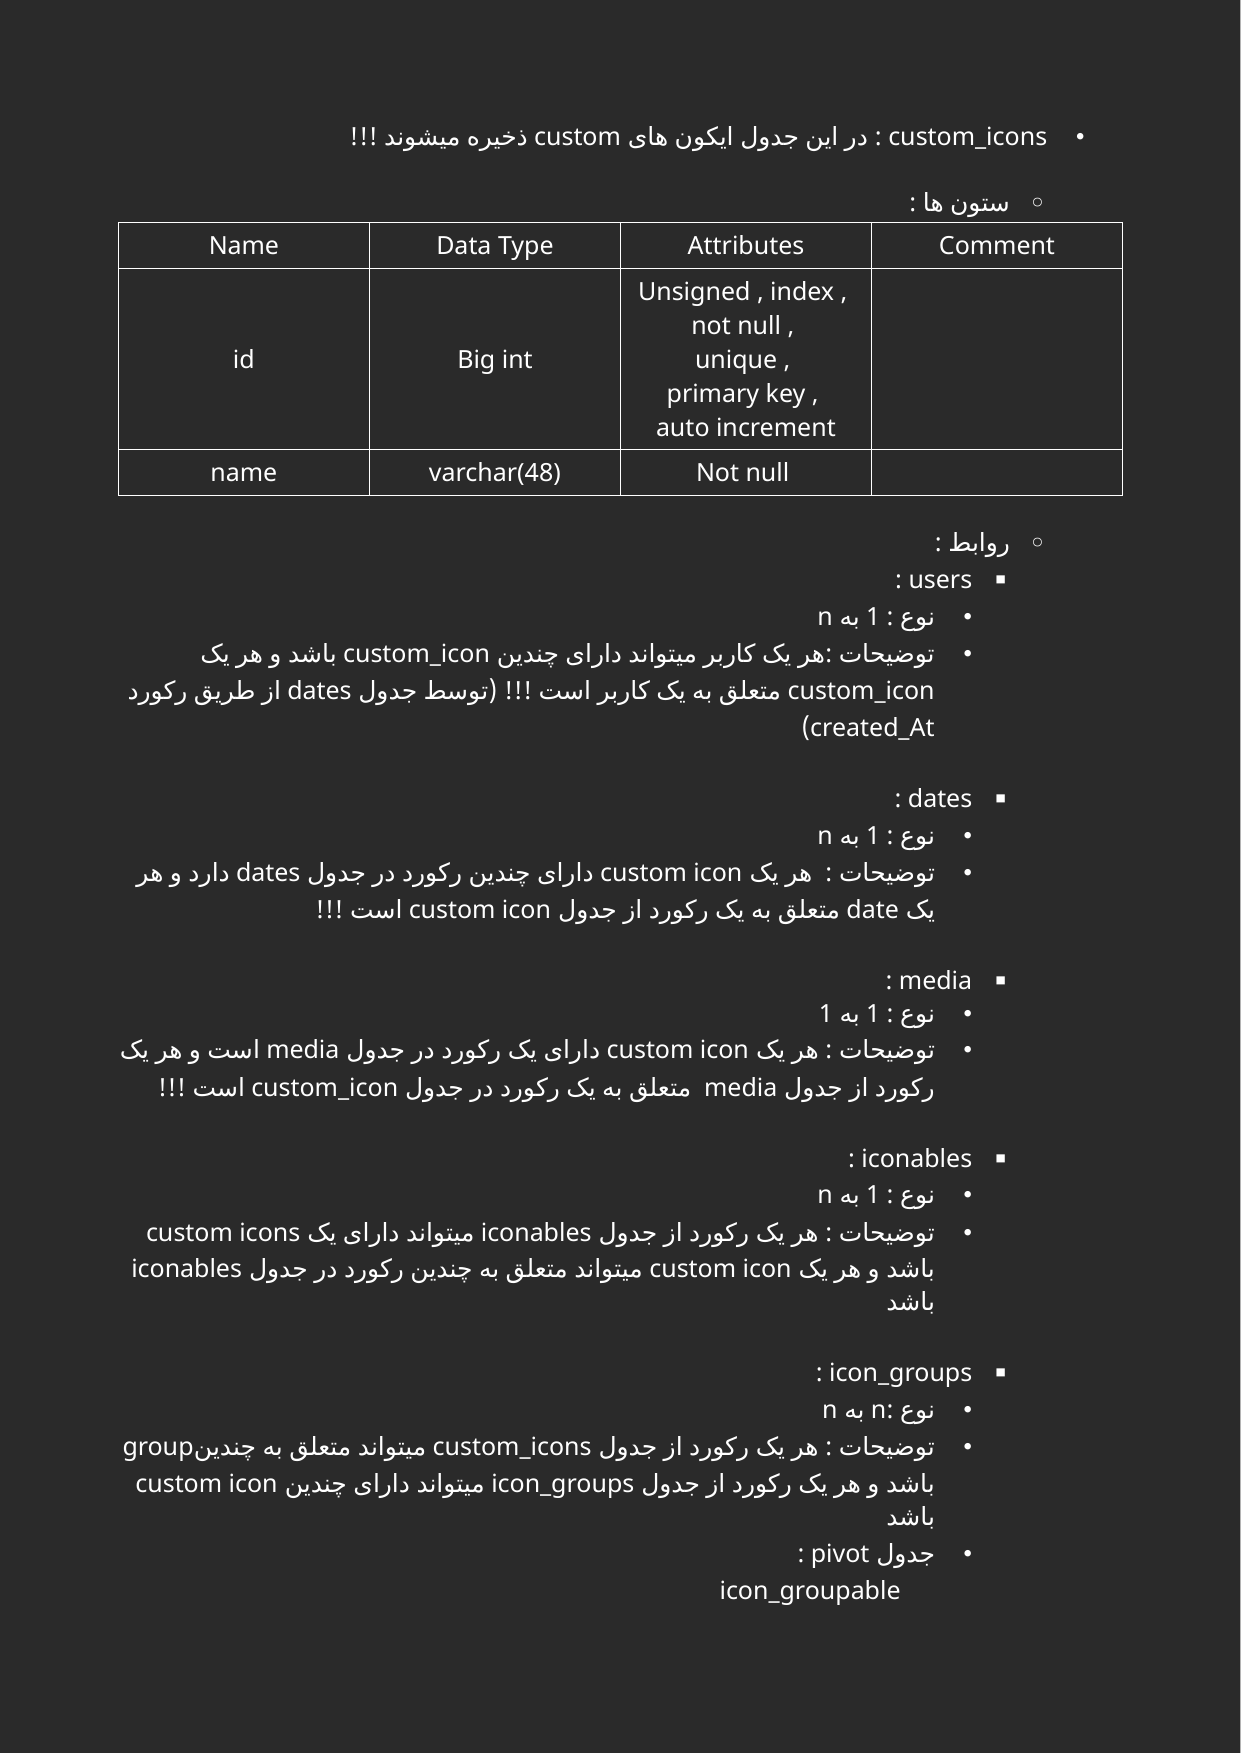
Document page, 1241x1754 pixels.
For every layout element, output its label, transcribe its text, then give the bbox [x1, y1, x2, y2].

list توضیحات : هر یک رکورد از جدول custom_icons میتواند متعلق به چندینgroup باشد و هر یک رکورد از جدول icon_groups میتواند دارای چندین custom icon باشد [118, 1429, 972, 1535]
table_cell Not null [621, 450, 871, 495]
list توضیحات :‌هر یک کاربر میتواند دارای چندین custom_icon باشد و هر یک custom_icon متعلق به یک کاربر است !!! (توسط جدول dates از طریق رکورد created_At) [118, 636, 972, 747]
table_cell varchar(48) [370, 450, 620, 495]
list icon_groups : [118, 1355, 1010, 1392]
list ستون ها : [118, 189, 1047, 222]
table_cell Unsigned , index , not null , unique , primary key , auto increment [621, 269, 871, 449]
table_header Name [119, 223, 369, 267]
list custom_icons : در این جدول ایکون های custom ذخیره میشوند !!! [118, 118, 1085, 155]
list نوع : 1 به n [118, 1177, 972, 1214]
list توضیحات : هر یک custom icon دارای یک رکورد در جدول media است و هر یک رکورد از جدول media متعلق به یک رکورد در جدول custom_icon است !!! [118, 1032, 972, 1106]
list users : [118, 562, 1010, 599]
list dates : [118, 781, 1010, 818]
table_cell name [119, 450, 369, 495]
text icon_groupable [118, 1572, 1122, 1609]
list media : [118, 963, 1010, 999]
table_header Data Type [370, 223, 620, 267]
list iconables : [118, 1140, 1010, 1177]
list نوع : 1 به n [118, 599, 972, 636]
list روابط : [118, 529, 1047, 562]
table_header Attributes [621, 223, 871, 267]
list نوع : 1 به 1 [118, 999, 972, 1032]
list نوع : 1 به n [118, 818, 972, 854]
list توضیحات : هر یک رکورد از جدول iconables میتواند دارای یک custom icons باشد و هر یک custom icon میتواند متعلق به چندین رکورد در جدول iconables باشد [118, 1214, 972, 1321]
list توضیحات : هر یک custom icon دارای چندین رکورد در جدول dates دارد و هر یک date متعلق به یک رکورد از جدول custom icon است !!! [118, 854, 972, 928]
table_cell Big int [370, 269, 620, 449]
table_cell [872, 450, 1122, 495]
table_header Comment [872, 223, 1122, 267]
list نوع :‌n به n [118, 1392, 972, 1429]
table_cell id [119, 269, 369, 449]
list جدول pivot : [118, 1535, 972, 1572]
table_cell [872, 269, 1122, 449]
